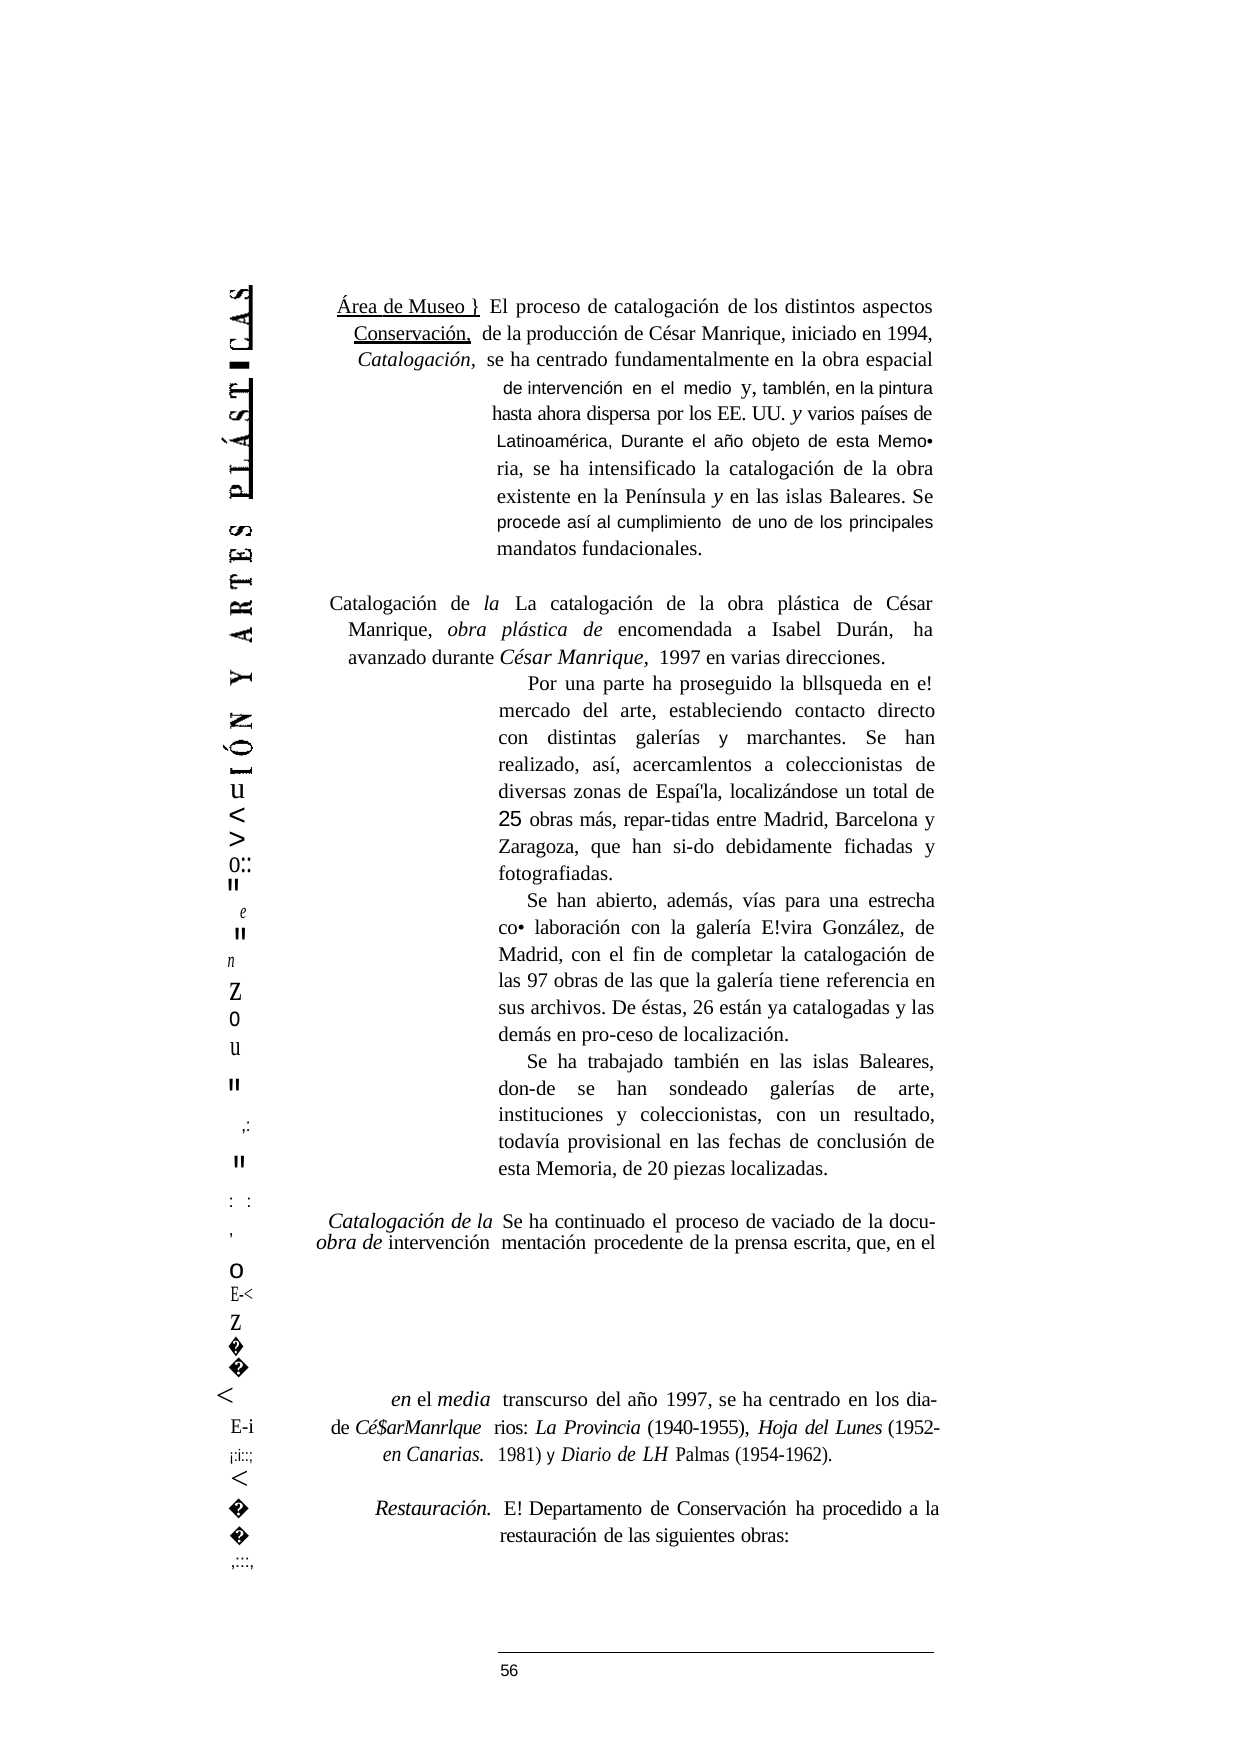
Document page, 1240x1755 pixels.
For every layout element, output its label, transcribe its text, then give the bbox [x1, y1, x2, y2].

text hasta ahora dispersa por los EE. UU. y varios países de [258, 402, 933, 426]
text E-i [230, 1414, 254, 1438]
text mercado del arte, estableciendo contacto directo con distintas galerías y marchantes. Se han realizado, así, acercamlentos a coleccionistas de diversas zonas de Espaí'la, localizándose un total de 25 obras más, repar-tidas entre Madrid, Barcelona y Zaragoza, que han si-do debidamente fichadas y fotografiadas. [498, 698, 935, 885]
text � [228, 1336, 254, 1358]
text � Restauración. E! Departamento de Conservación ha procedido a la [228, 1496, 1136, 1520]
text > [228, 831, 254, 854]
text ,:::, [230, 1551, 1136, 1571]
text � [228, 1359, 254, 1378]
text Área de Museo } El proceso de catalogación de los distintos aspectos Conservación, de la producción de César Manrique, iniciado en 1994, Catalogación, se ha centrado fundamentalmente en la obra espacial de intervención en el medio y, tamblén, en la pintura [330, 294, 932, 399]
text ¡:i::; [229, 1445, 254, 1464]
text o [229, 1254, 254, 1285]
subtitle z [229, 975, 254, 1007]
subtitle u [230, 1032, 254, 1061]
text Catalogación de la La catalogación de la obra plástica de César Manrique, obra plástica de encomendada a Isabel Durán, ha avanzado durante César Manrique, 1997 en varias direcciones. [329, 590, 933, 669]
text Se ha trabajado también en las islas Baleares, don-de se han sondeado galerías de arte, instituciones y coleccionistas, con un resultado, todavía provisional en las fechas de conclusión de esta Memoria, de 20 piezas localizadas. [498, 1049, 935, 1180]
text o [229, 1007, 254, 1032]
text ",::":, [228, 1066, 254, 1239]
text Por una parte ha proseguido la bllsqueda en e! [528, 673, 1136, 695]
text obra de intervención mentación procedente de la prensa escrita, que, en el [258, 1234, 936, 1253]
text Catalogación de la Se ha continuado el proceso de vaciado de la docu- [258, 1208, 936, 1233]
subtitle u [230, 523, 254, 804]
text E-< [230, 1285, 254, 1306]
text � restauración de las siguientes obras: [229, 1523, 1136, 1547]
text < [228, 804, 254, 831]
text Se han abierto, además, vías para una estrecha co• laboración con la galería E!vira González, de Madrid, con el fin de completar la catalogación de las 97 obras de las que la galería tiene referencia en sus archivos. De éstas, 26 están ya catalogadas y las demás en pro-ceso de localización. [498, 888, 935, 1046]
text < en el media transcurso del año 1997, se ha centrado en los dia- [216, 1378, 1136, 1414]
text de Cé$arManrlque rios: La Provincia (1940-1955), Hoja del Lunes (1952- [331, 1415, 1136, 1439]
text < [230, 1465, 254, 1496]
subtitle o:: [229, 854, 254, 877]
text Latinoamérica, Durante el año objeto de esta Memo• ria, se ha intensificado la catalogación de la obra existente en la Península y en las islas Baleares. Se procede así al cumplimiento de uno de los principales mandatos fundacionales. [496, 431, 934, 560]
subtitle z [230, 1306, 254, 1336]
text en Canarias. 1981) y Diario de LH Palmas (1954-1962). [383, 1441, 1136, 1466]
text "en" [227, 877, 254, 975]
